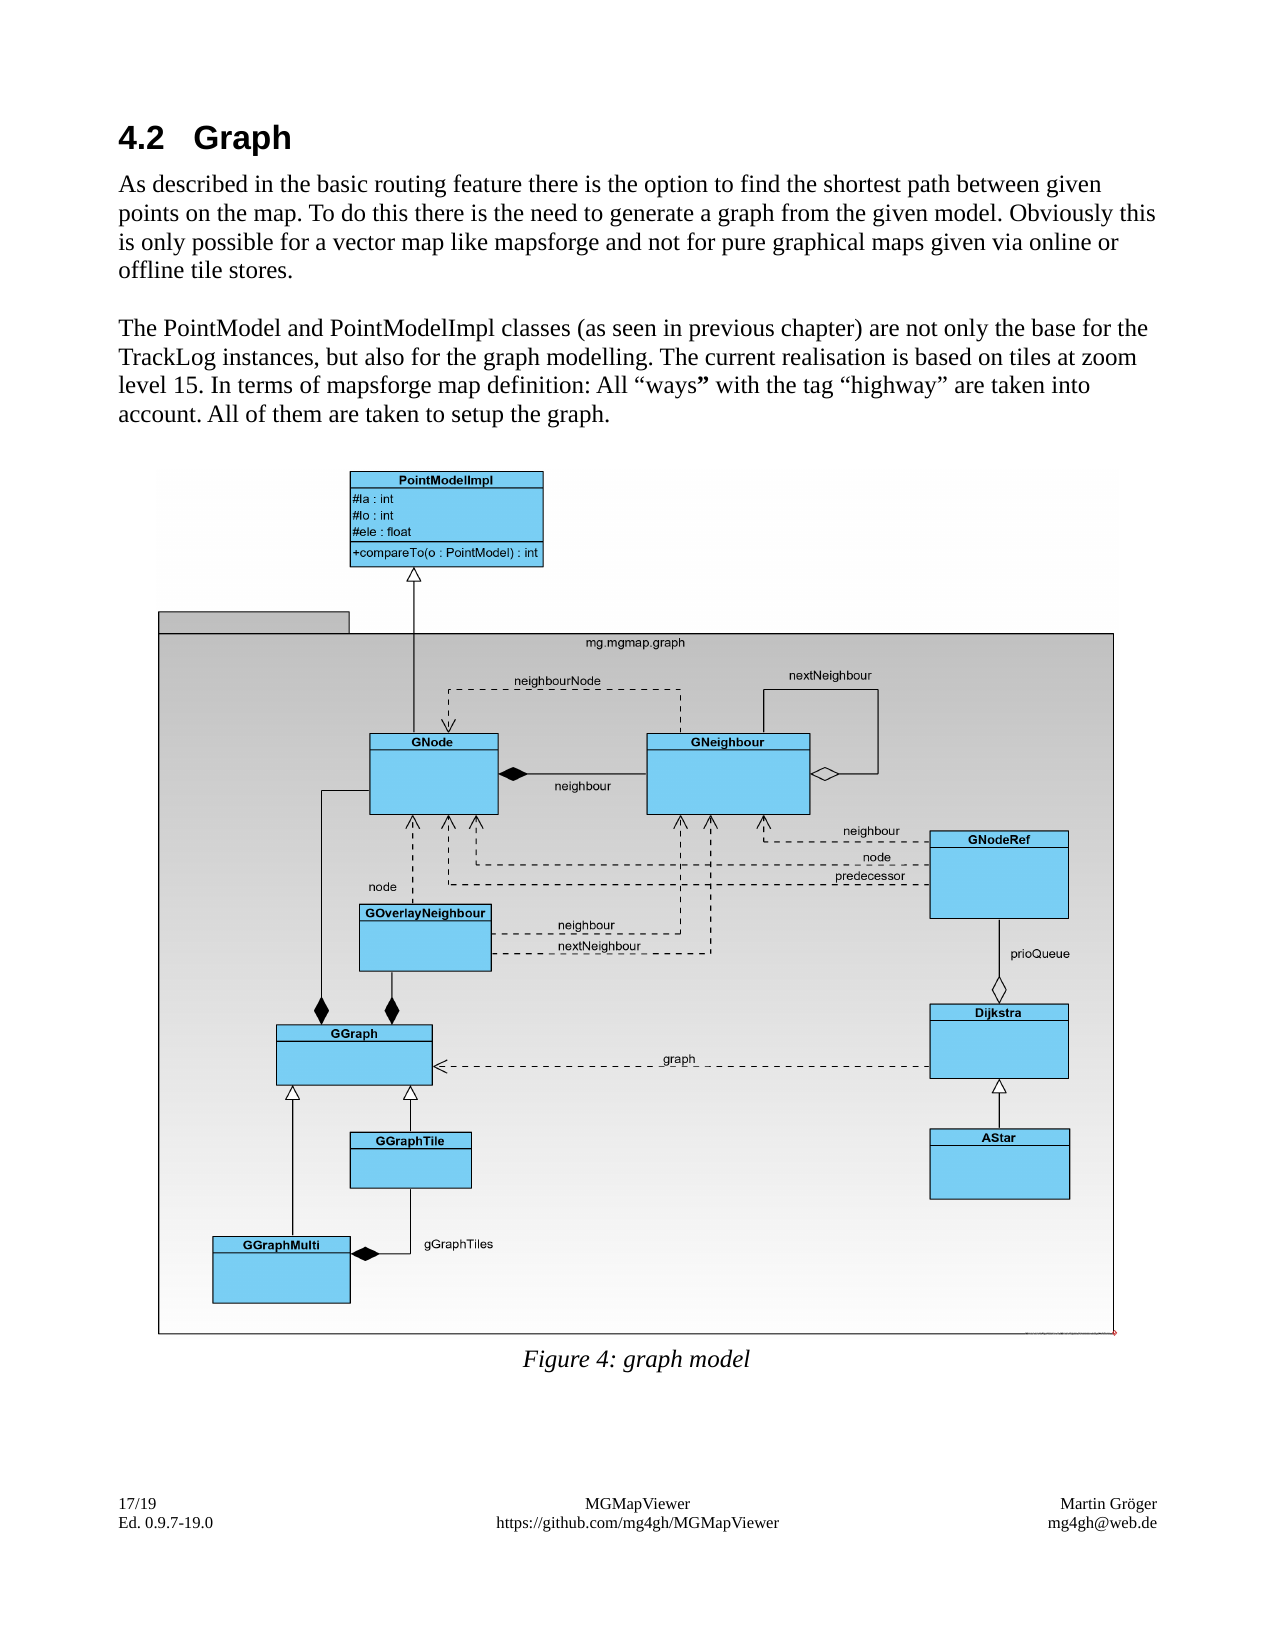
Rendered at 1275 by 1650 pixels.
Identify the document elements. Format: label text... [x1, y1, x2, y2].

picture [156, 469, 1119, 1339]
text Figure 4: graph model [152, 1339, 1123, 1373]
subtitle Graph [118, 118, 1157, 157]
text As described in the basic routing feature there is the option to find the shortest path between given points on the map. To do this there is the need to generate a graph from the given model. Obviously this is only possible for a vector map like mapsforge and not for pure graphical maps given via online or offline tile stores. [118, 169, 1157, 284]
text The PointModel and PointModelImpl classes (as seen in previous chapter) are not only the base for the TrackLog instances, but also for the graph modelling. The current realisation is based on tiles at zoom level 15. In terms of mapsforge map definition: All “ways” with the tag “highway” are taken into account. All of them are taken to setup the graph. [118, 313, 1157, 428]
